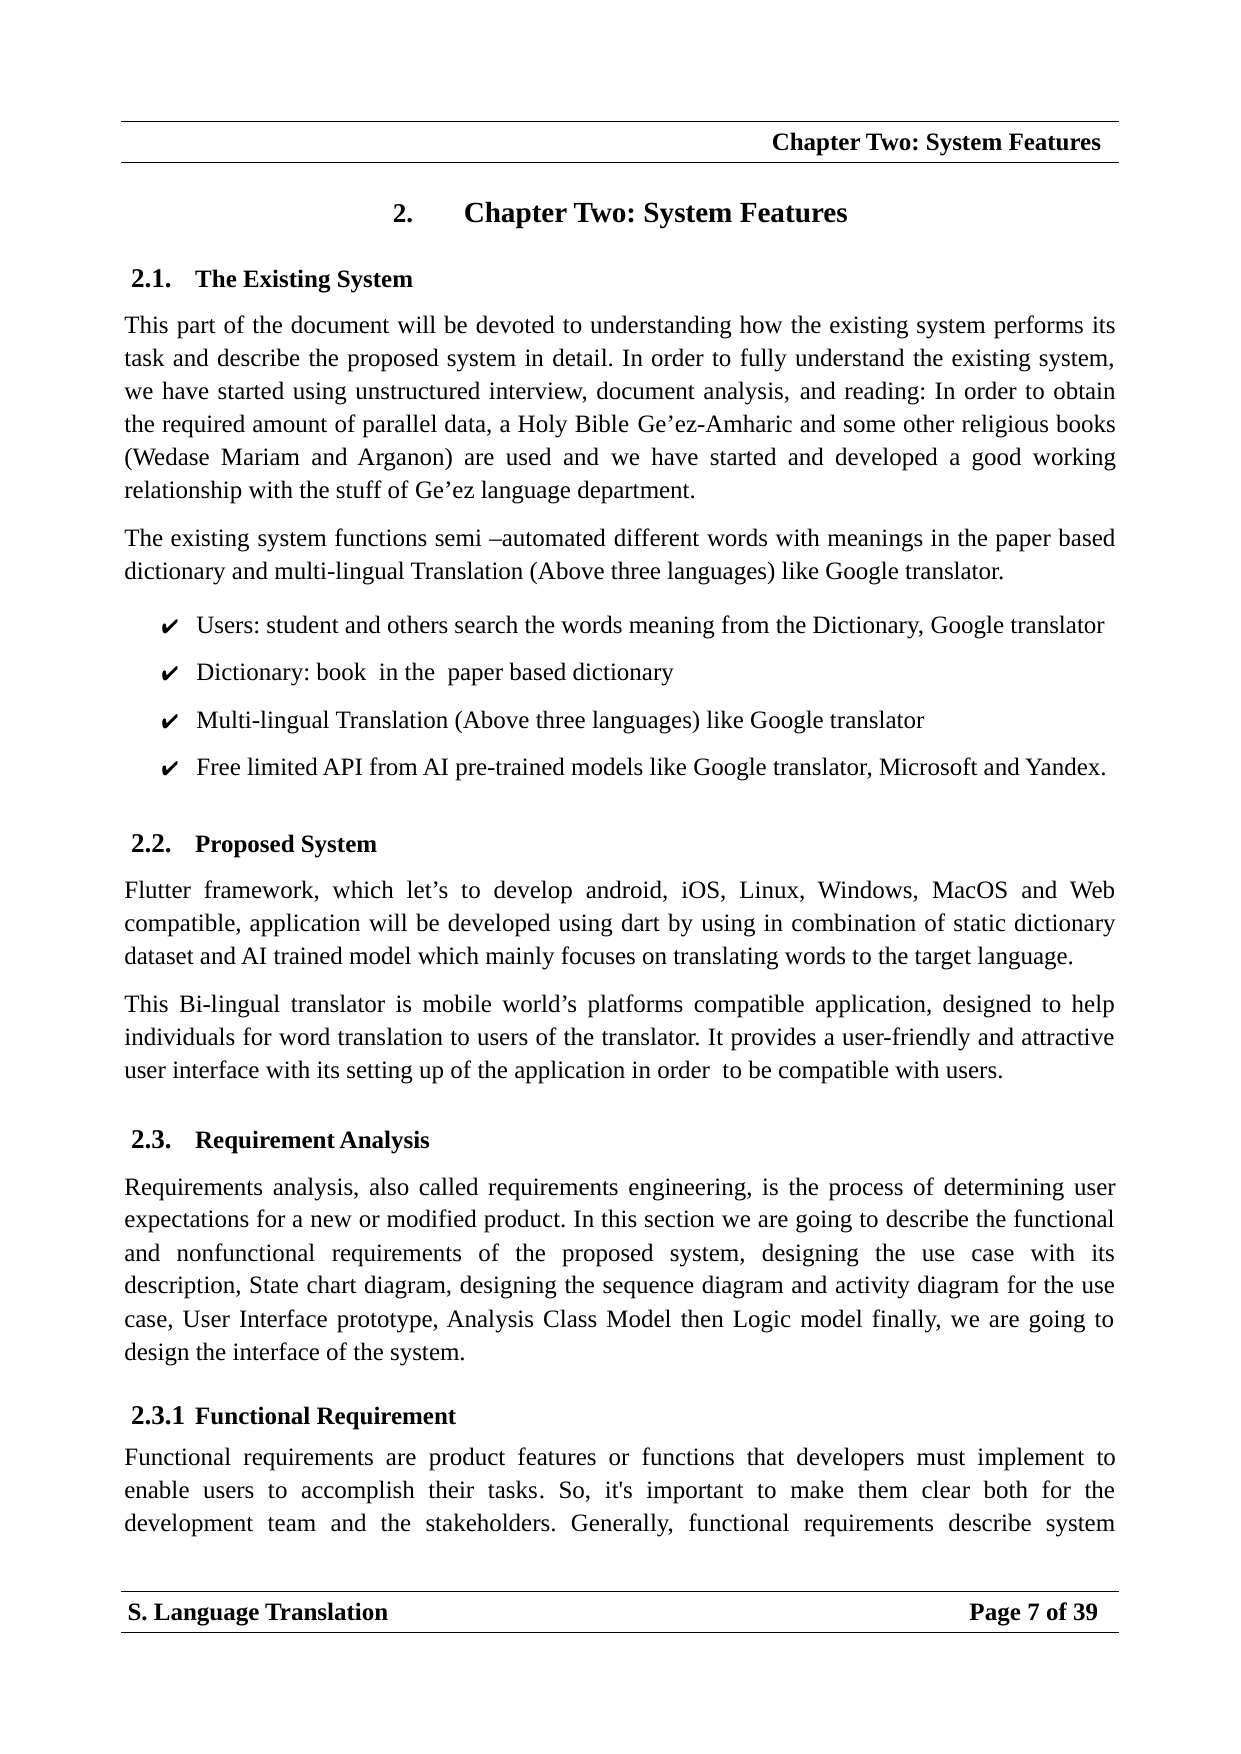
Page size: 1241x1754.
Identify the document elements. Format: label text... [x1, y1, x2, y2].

text Functional requirements are product features or functions that developers must implement to enable users to accomplish their tasks. So, it's important to make them clear both for the development team and the stakeholders. Generally, functional requirements describe system [121, 1439, 1119, 1540]
text The existing system functions semi –automated different words with meanings in the paper based dictionary and multi-lingual Translation (Above three languages) like Google translator. [121, 520, 1119, 588]
subtitle Functional Requirement [121, 1396, 1119, 1430]
text Requirements analysis, also called requirements engineering, is the process of determining user expectations for a new or modified product. In this section we are going to describe the functional and nonfunctional requirements of the proposed system, designing the use case with its description, State chart diagram, designing the sequence diagram and activity diagram for the use case, User Interface prototype, Analysis Class Model then Logic model finally, we are going to design the interface of the system. [121, 1168, 1119, 1365]
subtitle Requirement Analysis [121, 1120, 1119, 1154]
subtitle Chapter Two: System Features [121, 192, 1119, 229]
subtitle Proposed System [121, 824, 1119, 858]
subtitle The Existing System [121, 259, 1119, 293]
text This Bi-lingual translator is mobile world’s platforms compatible application, designed to help individuals for word translation to users of the translator. It provides a user-friendly and attractive user interface with its setting up of the application in order to be compatible with users. [121, 986, 1119, 1084]
list Users: student and others search the words meaning from the Dictionary, Google translator [159, 607, 1119, 638]
list Free limited API from AI pre-trained models like Google translator, Microsoft and Yandex. [159, 749, 1119, 784]
text Flutter framework, which let’s to develop android, iOS, Linux, Windows, MacOS and Web compatible, application will be developed using dart by using in combination of static dictionary dataset and AI trained model which mainly focuses on translating words to the target language. [121, 872, 1119, 970]
list Multi-lingual Translation (Above three languages) like Google translator [159, 702, 1119, 734]
list Dictionary: book in the paper based dictionary [159, 654, 1119, 686]
text This part of the document will be devoted to understanding how the existing system performs its task and describe the proposed system in detail. In order to fully understand the existing system, we have started using unstructured interview, document analysis, and reading: In order to obtain the required amount of parallel data, a Holy Bible Ge’ez-Amharic and some other religious books (Wedase Mariam and Arganon) are used and we have started and developed a good working relationship with the stuff of Ge’ez language department. [121, 307, 1119, 504]
